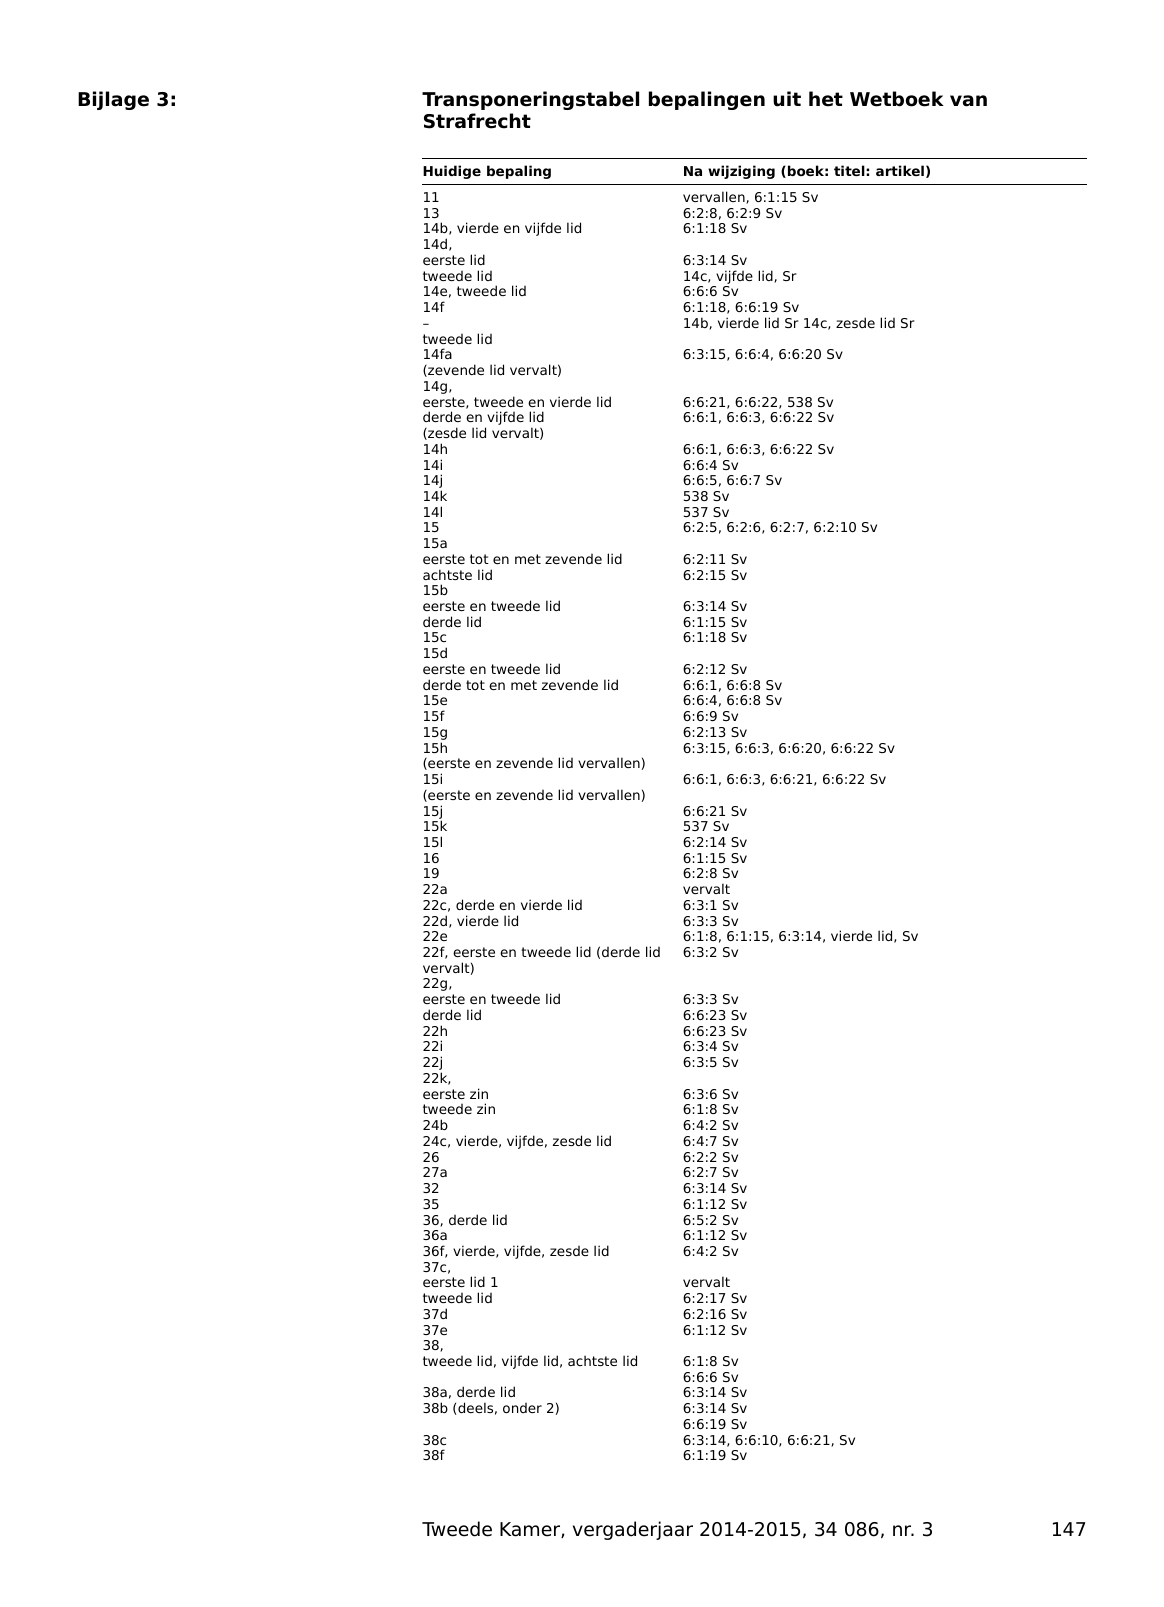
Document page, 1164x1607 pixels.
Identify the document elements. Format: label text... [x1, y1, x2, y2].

table_cell eerste, tweede en vierde lid [422, 394, 677, 410]
table_cell 6:2:12 Sv 6:6:1, 6:6:8 Sv [677, 662, 1087, 693]
table_cell 537 Sv [677, 819, 1087, 835]
table_cell 6:1:18, 6:6:19 Sv 14b, vierde lid Sr 14c, zesde lid Sr [677, 300, 1087, 347]
table_cell 6:3:4 Sv [677, 1039, 1087, 1055]
table_cell 6:6:5, 6:6:7 Sv [677, 473, 1087, 489]
table_cell 538 Sv [677, 489, 1087, 504]
table_cell eerste en tweede lid derde tot en met zevende lid [422, 662, 677, 693]
table_cell 15b [422, 583, 677, 599]
table_cell eerste lid 1 tweede lid [422, 1275, 677, 1307]
table_cell 36f, vierde, vijfde, zesde lid [422, 1244, 677, 1259]
table_cell 6:3:15, 6:6:3, 6:6:20, 6:6:22 Sv [677, 740, 1087, 772]
table_cell 22i [422, 1039, 677, 1055]
table_cell 6:6:4, 6:6:8 Sv [677, 693, 1087, 709]
table_cell 22f, eerste en tweede lid (derde lid vervalt) [422, 945, 677, 976]
table_cell 6:3:3 Sv 6:6:23 Sv [677, 992, 1087, 1023]
table_cell 6:6:21, 6:6:22, 538 Sv [677, 394, 1087, 410]
table_cell 26 [422, 1149, 677, 1165]
table_cell 19 [422, 866, 677, 882]
table_cell 36a [422, 1228, 677, 1244]
table_cell 38c [422, 1433, 677, 1448]
table_cell 37c, [422, 1260, 677, 1275]
table_cell 6:5:2 Sv [677, 1212, 1087, 1228]
table_cell 14e, tweede lid [422, 284, 677, 300]
table_cell 36, derde lid [422, 1212, 677, 1228]
table_cell [677, 536, 1087, 552]
table_cell 22g, [422, 976, 677, 992]
table_cell 14h [422, 442, 677, 457]
table_cell [677, 379, 1087, 394]
table_cell 38f [422, 1448, 677, 1464]
table_cell 13 [422, 206, 677, 221]
table_cell 6:4:7 Sv [677, 1134, 1087, 1149]
table_cell derde en vijfde lid (zesde lid vervalt) [422, 410, 677, 442]
table_cell 6:2:14 Sv [677, 835, 1087, 851]
table_cell 14i [422, 457, 677, 473]
table_cell 6:3:6 Sv 6:1:8 Sv [677, 1086, 1087, 1118]
table_cell vervalt [677, 882, 1087, 898]
table_cell 6:6:6 Sv [677, 284, 1087, 300]
table_cell 6:3:15, 6:6:4, 6:6:20 Sv [677, 347, 1087, 379]
table_cell 32 [422, 1181, 677, 1197]
table_cell 15j [422, 803, 677, 819]
table_cell 6:6:23 Sv [677, 1024, 1087, 1039]
table_cell 11 [422, 185, 677, 206]
table_cell 37d [422, 1307, 677, 1322]
table_header Na wijziging (boek: titel: artikel) [677, 159, 1087, 184]
table_cell 6:4:2 Sv [677, 1244, 1087, 1259]
table_cell 6:3:14 Sv [677, 1181, 1087, 1197]
table_cell 6:1:12 Sv [677, 1197, 1087, 1212]
table_cell 6:4:2 Sv [677, 1118, 1087, 1134]
table_cell 38, [422, 1338, 677, 1354]
table_cell 15e [422, 693, 677, 709]
table_cell 22e [422, 929, 677, 945]
table_cell 22a [422, 882, 677, 898]
table_cell 14j [422, 473, 677, 489]
table_cell 6:6:1, 6:6:3, 6:6:22 Sv [677, 410, 1087, 442]
table_cell eerste tot en met zevende lid achtste lid [422, 552, 677, 583]
table_cell 6:3:14 Sv 6:1:15 Sv [677, 599, 1087, 630]
table_cell 14l [422, 505, 677, 520]
table_cell 6:3:14 Sv [677, 1385, 1087, 1401]
table_cell 22j [422, 1055, 677, 1071]
table_cell vervalt 6:2:17 Sv [677, 1275, 1087, 1307]
table_cell 37e [422, 1323, 677, 1338]
table_cell 24b [422, 1118, 677, 1134]
subtitle Bijlage 3: Transponeringstabel bepalingen uit het Wetboek van Strafrecht [77, 89, 1087, 133]
table_cell 6:3:3 Sv [677, 914, 1087, 929]
table_cell 16 [422, 851, 677, 866]
table_cell 38a, derde lid [422, 1385, 677, 1401]
table_cell [677, 237, 1087, 253]
table_cell 15a [422, 536, 677, 552]
table_cell 14k [422, 489, 677, 504]
table_cell 6:1:18 Sv [677, 630, 1087, 646]
table_cell 6:2:8 Sv [677, 866, 1087, 882]
table_cell eerste en tweede lid derde lid [422, 599, 677, 630]
table_cell 6:3:14, 6:6:10, 6:6:21, Sv [677, 1433, 1087, 1448]
table_cell 6:6:21 Sv [677, 803, 1087, 819]
table_cell [677, 976, 1087, 992]
table_cell 6:2:5, 6:2:6, 6:2:7, 6:2:10 Sv [677, 520, 1087, 536]
table_cell eerste zin tweede zin [422, 1086, 677, 1118]
table_cell 6:6:1, 6:6:3, 6:6:21, 6:6:22 Sv [677, 772, 1087, 803]
table_cell 6:2:7 Sv [677, 1165, 1087, 1181]
table_cell 6:3:1 Sv [677, 898, 1087, 913]
table_cell 6:2:2 Sv [677, 1149, 1087, 1165]
table_cell 6:1:12 Sv [677, 1228, 1087, 1244]
table_cell 6:3:14 Sv 6:6:19 Sv [677, 1401, 1087, 1432]
table_cell 14f – tweede lid [422, 300, 677, 347]
table_cell 6:1:19 Sv [677, 1448, 1087, 1464]
table_cell 22k, [422, 1071, 677, 1086]
table_cell vervallen, 6:1:15 Sv [677, 185, 1087, 206]
table_cell 14b, vierde en vijfde lid [422, 221, 677, 237]
table_cell 15h (eerste en zevende lid vervallen) [422, 740, 677, 772]
table_cell 15f [422, 709, 677, 725]
table_cell 38b (deels, onder 2) [422, 1401, 677, 1432]
table_cell 6:1:18 Sv [677, 221, 1087, 237]
table_cell 15l [422, 835, 677, 851]
table_cell 6:1:12 Sv [677, 1323, 1087, 1338]
table_cell 6:3:5 Sv [677, 1055, 1087, 1071]
table_cell [677, 583, 1087, 599]
table_cell 6:3:2 Sv [677, 945, 1087, 976]
table_cell 14g, [422, 379, 677, 394]
table_cell 22c, derde en vierde lid [422, 898, 677, 913]
table_cell [677, 1338, 1087, 1354]
table_cell 537 Sv [677, 505, 1087, 520]
table_cell 6:6:4 Sv [677, 457, 1087, 473]
table_cell eerste en tweede lid derde lid [422, 992, 677, 1023]
table_cell 6:3:14 Sv 14c, vijfde lid, Sr [677, 253, 1087, 284]
table_cell 15c [422, 630, 677, 646]
table_cell [677, 1260, 1087, 1275]
table_cell 15 [422, 520, 677, 536]
table_cell 22d, vierde lid [422, 914, 677, 929]
table_cell 6:1:8, 6:1:15, 6:3:14, vierde lid, Sv [677, 929, 1087, 945]
table_cell 6:2:13 Sv [677, 725, 1087, 740]
table_cell 15k [422, 819, 677, 835]
table_cell 6:6:9 Sv [677, 709, 1087, 725]
table_cell 6:1:15 Sv [677, 851, 1087, 866]
table_cell [677, 646, 1087, 662]
table_cell 6:2:11 Sv 6:2:15 Sv [677, 552, 1087, 583]
table_cell 24c, vierde, vijfde, zesde lid [422, 1134, 677, 1149]
table_cell 6:2:16 Sv [677, 1307, 1087, 1322]
table_cell 15d [422, 646, 677, 662]
table_cell 6:2:8, 6:2:9 Sv [677, 206, 1087, 221]
table_cell 14d, [422, 237, 677, 253]
table_cell 14fa (zevende lid vervalt) [422, 347, 677, 379]
table_cell 15i (eerste en zevende lid vervallen) [422, 772, 677, 803]
table_cell 22h [422, 1024, 677, 1039]
table_cell 6:6:1, 6:6:3, 6:6:22 Sv [677, 442, 1087, 457]
table_cell 27a [422, 1165, 677, 1181]
table_cell eerste lid tweede lid [422, 253, 677, 284]
table_header Huidige bepaling [422, 159, 677, 184]
table_cell 15g [422, 725, 677, 740]
table_cell tweede lid, vijfde lid, achtste lid [422, 1354, 677, 1385]
table_cell 6:1:8 Sv 6:6:6 Sv [677, 1354, 1087, 1385]
table_cell 35 [422, 1197, 677, 1212]
table_cell [677, 1071, 1087, 1086]
